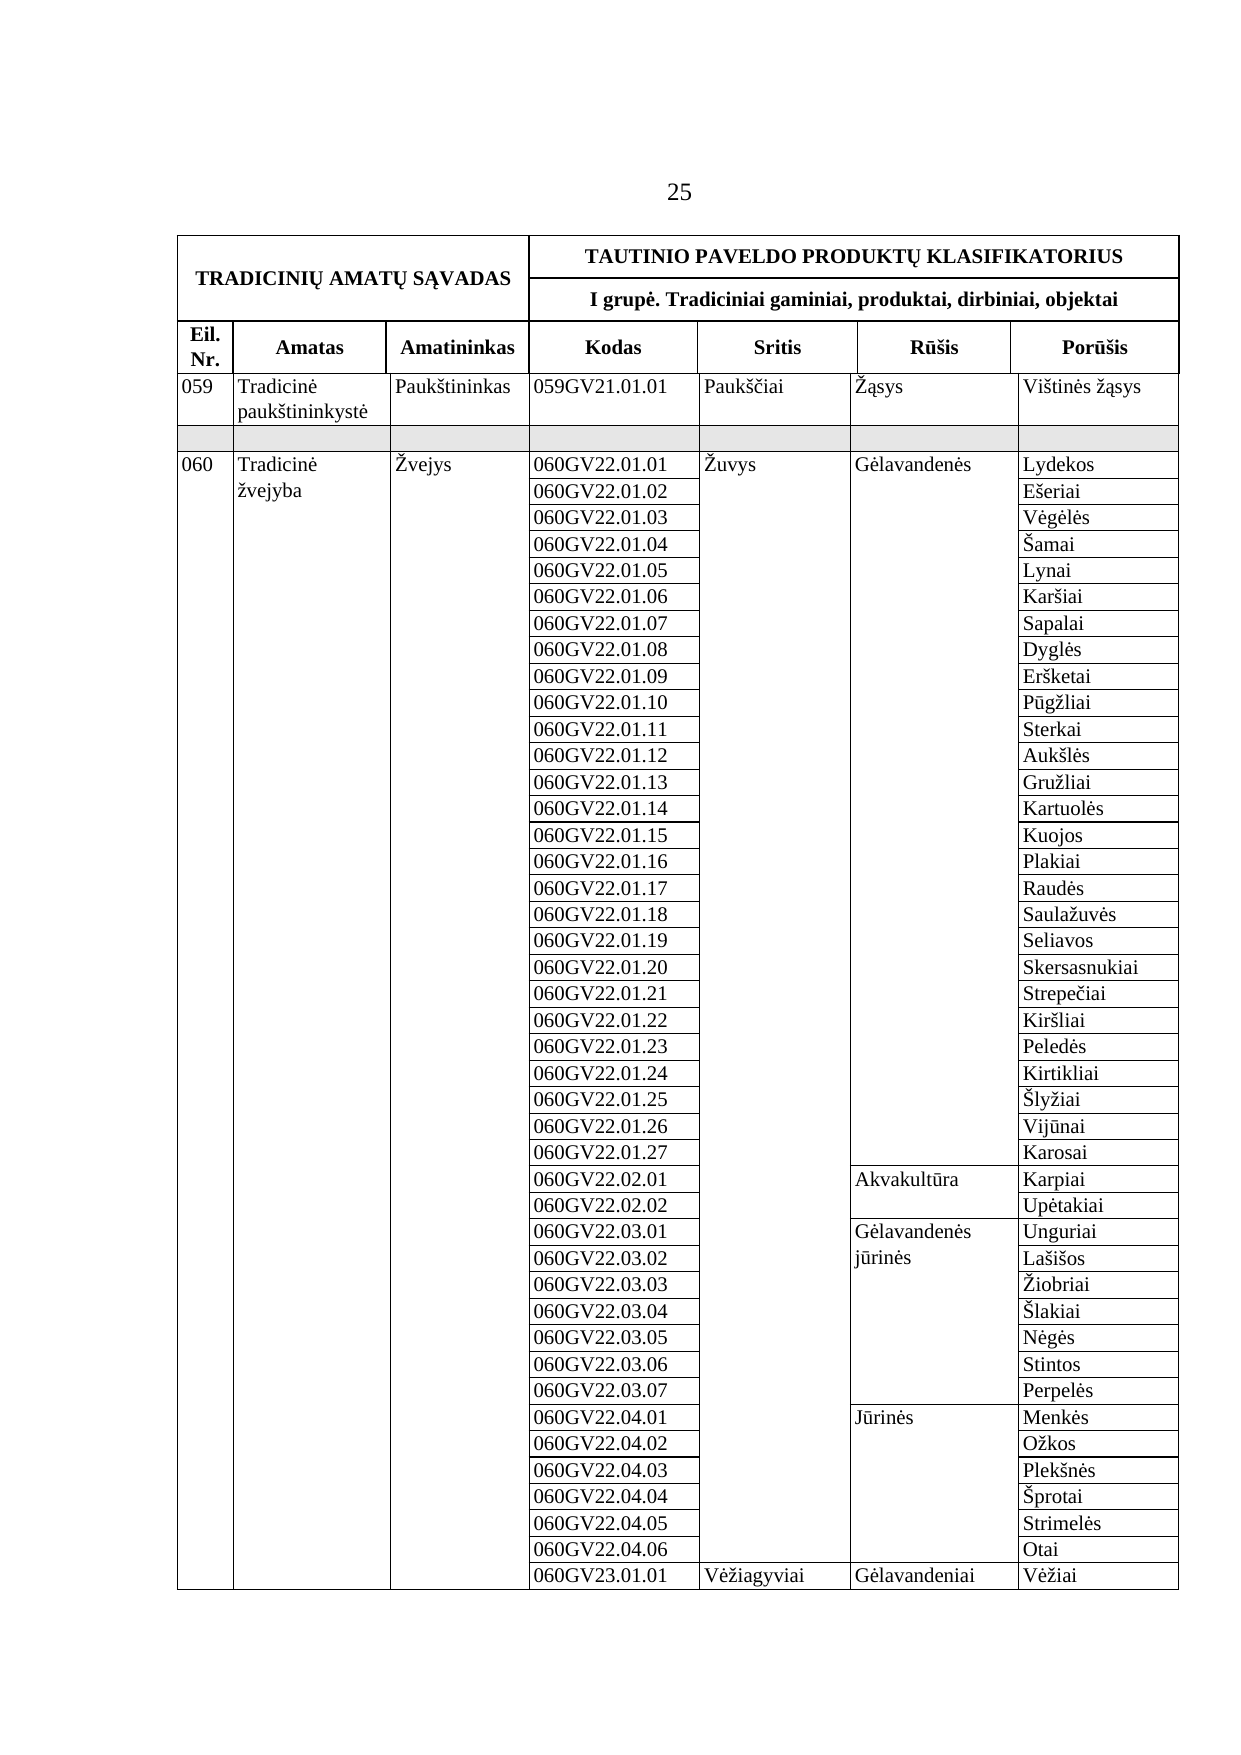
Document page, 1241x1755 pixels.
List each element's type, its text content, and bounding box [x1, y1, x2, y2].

table_cell Kartuolės [1019, 796, 1178, 821]
table_cell 060GV22.01.09 [530, 664, 699, 689]
table_cell Šlyžiai [1019, 1087, 1178, 1112]
table_cell Paukščiai [700, 374, 850, 424]
table_cell Porūšis [1011, 322, 1178, 373]
table_cell Kirtikliai [1019, 1061, 1178, 1086]
table_cell 060GV22.01.08 [530, 637, 699, 663]
table_cell 060GV22.01.07 [530, 611, 699, 636]
table_cell Kiršliai [1019, 1008, 1178, 1033]
table_cell 060GV22.03.07 [530, 1378, 699, 1403]
table_cell Vištinės žąsys [1019, 374, 1178, 424]
table_cell Sritis [698, 322, 857, 373]
table_cell 060GV22.04.05 [530, 1510, 699, 1536]
table_cell Šprotai [1019, 1484, 1178, 1509]
table_cell 060GV22.03.03 [530, 1272, 699, 1298]
table_cell Sapalai [1019, 611, 1178, 636]
table_cell 060GV22.03.06 [530, 1352, 699, 1377]
table_cell Žąsys [851, 374, 1018, 424]
table_cell 060GV22.01.03 [530, 505, 699, 530]
table_cell Ešeriai [1019, 479, 1178, 504]
table_cell 060GV22.01.24 [530, 1061, 699, 1086]
table_cell 060GV22.01.21 [530, 981, 699, 1007]
table_cell Nėgės [1019, 1325, 1178, 1351]
table_cell Žuvys [700, 452, 850, 1562]
table_cell 060GV22.01.26 [530, 1114, 699, 1139]
table_cell Unguriai [1019, 1219, 1178, 1245]
table_cell Gružliai [1019, 770, 1178, 795]
table_cell 060GV22.03.04 [530, 1299, 699, 1324]
table_cell Vėžiai [1019, 1563, 1178, 1589]
table_cell [234, 426, 390, 451]
table_cell 060GV23.01.01 [530, 1563, 699, 1589]
table_cell Plekšnės [1019, 1458, 1178, 1483]
table_cell 060GV22.02.01 [530, 1166, 699, 1192]
table_cell 060GV22.04.02 [530, 1431, 699, 1456]
table_cell Stintos [1019, 1352, 1178, 1377]
table_cell Ožkos [1019, 1431, 1178, 1456]
table_cell 060 [178, 452, 233, 1589]
table_cell 059GV21.01.01 [530, 374, 699, 424]
table_cell 060GV22.01.02 [530, 479, 699, 504]
table_cell [391, 426, 529, 451]
table_cell Tradicinė paukštininkystė [234, 374, 390, 424]
table_header TAUTINIO PAVELDO PRODUKTŲ KLASIFIKATORIUS [530, 236, 1178, 277]
table_cell Otai [1019, 1537, 1178, 1562]
table_cell Vijūnai [1019, 1114, 1178, 1139]
table_cell Perpelės [1019, 1378, 1178, 1403]
table_cell Sterkai [1019, 717, 1178, 742]
table_cell [1019, 426, 1178, 451]
table_cell Tradicinė žvejyba [234, 452, 390, 1589]
table_cell 060GV22.01.17 [530, 875, 699, 901]
table_cell Eršketai [1019, 664, 1178, 689]
table_cell Jūrinės [851, 1405, 1018, 1562]
table_cell 060GV22.04.03 [530, 1458, 699, 1483]
table_cell Skersasnukiai [1019, 955, 1178, 980]
table_cell Gėlavandeniai [851, 1563, 1018, 1589]
table_cell 060GV22.02.02 [530, 1193, 699, 1218]
table_cell Seliavos [1019, 928, 1178, 954]
table_cell Paukštininkas [391, 374, 529, 424]
table_cell 060GV22.03.02 [530, 1246, 699, 1271]
table_cell 060GV22.01.13 [530, 770, 699, 795]
table_cell Pūgžliai [1019, 690, 1178, 716]
table_cell Karpiai [1019, 1166, 1178, 1192]
table_cell 060GV22.01.27 [530, 1140, 699, 1165]
table_cell Žvejys [391, 452, 529, 1589]
table_cell Kodas [530, 322, 697, 373]
table_cell 060GV22.01.10 [530, 690, 699, 716]
table_cell 060GV22.01.23 [530, 1034, 699, 1059]
table_cell 060GV22.04.06 [530, 1537, 699, 1562]
table_cell 060GV22.01.01 [530, 452, 699, 477]
table_cell Aukšlės [1019, 743, 1178, 768]
table_cell Lašišos [1019, 1246, 1178, 1271]
table_cell Amatininkas [387, 322, 528, 373]
table_cell Šamai [1019, 531, 1178, 557]
table_cell 060GV22.04.04 [530, 1484, 699, 1509]
table_cell I grupė. Tradiciniai gaminiai, produktai, dirbiniai, objektai [530, 279, 1178, 320]
table_cell Lynai [1019, 558, 1178, 583]
table_cell Kuojos [1019, 823, 1178, 848]
table_cell Menkės [1019, 1405, 1178, 1430]
table_cell 060GV22.04.01 [530, 1405, 699, 1430]
table_cell 060GV22.01.19 [530, 928, 699, 954]
table_cell Rūšis [858, 322, 1010, 373]
table_cell 060GV22.01.22 [530, 1008, 699, 1033]
table_cell Akvakultūra [851, 1166, 1018, 1218]
table_cell Vėgėlės [1019, 505, 1178, 530]
table_cell Lydekos [1019, 452, 1178, 477]
table_cell Amatas [234, 322, 385, 373]
table_cell 060GV22.01.05 [530, 558, 699, 583]
table_cell 060GV22.01.16 [530, 849, 699, 874]
table_cell Gėlavandenės [851, 452, 1018, 1165]
table_cell [178, 426, 233, 451]
table_cell 060GV22.01.12 [530, 743, 699, 768]
table_cell 060GV22.01.14 [530, 796, 699, 821]
table_cell 060GV22.01.20 [530, 955, 699, 980]
table_cell Strepečiai [1019, 981, 1178, 1007]
table_cell Strimelės [1019, 1510, 1178, 1536]
table_cell Gėlavandenės jūrinės [851, 1219, 1018, 1403]
table_cell 060GV22.01.04 [530, 531, 699, 557]
table_cell 060GV22.01.25 [530, 1087, 699, 1112]
table_cell Šlakiai [1019, 1299, 1178, 1324]
table_cell 060GV22.01.15 [530, 823, 699, 848]
table_cell 060GV22.01.11 [530, 717, 699, 742]
table_cell 059 [178, 374, 233, 424]
table_header TRADICINIŲ AMATŲ SĄVADAS [178, 236, 528, 320]
table_cell Eil. Nr. [178, 322, 232, 373]
table_cell Dyglės [1019, 637, 1178, 663]
table_cell [530, 426, 699, 451]
table_cell Karšiai [1019, 584, 1178, 610]
table_cell Upėtakiai [1019, 1193, 1178, 1218]
table_cell 060GV22.01.18 [530, 902, 699, 927]
table_cell 060GV22.03.01 [530, 1219, 699, 1245]
table_cell Peledės [1019, 1034, 1178, 1059]
table_cell 060GV22.03.05 [530, 1325, 699, 1351]
table_cell Saulažuvės [1019, 902, 1178, 927]
table_cell 060GV22.01.06 [530, 584, 699, 610]
table_cell Karosai [1019, 1140, 1178, 1165]
table_cell Raudės [1019, 875, 1178, 901]
table_cell [851, 426, 1018, 451]
table_cell Plakiai [1019, 849, 1178, 874]
table_cell Žiobriai [1019, 1272, 1178, 1298]
table_cell [700, 426, 850, 451]
table_cell Vėžiagyviai [700, 1563, 850, 1589]
